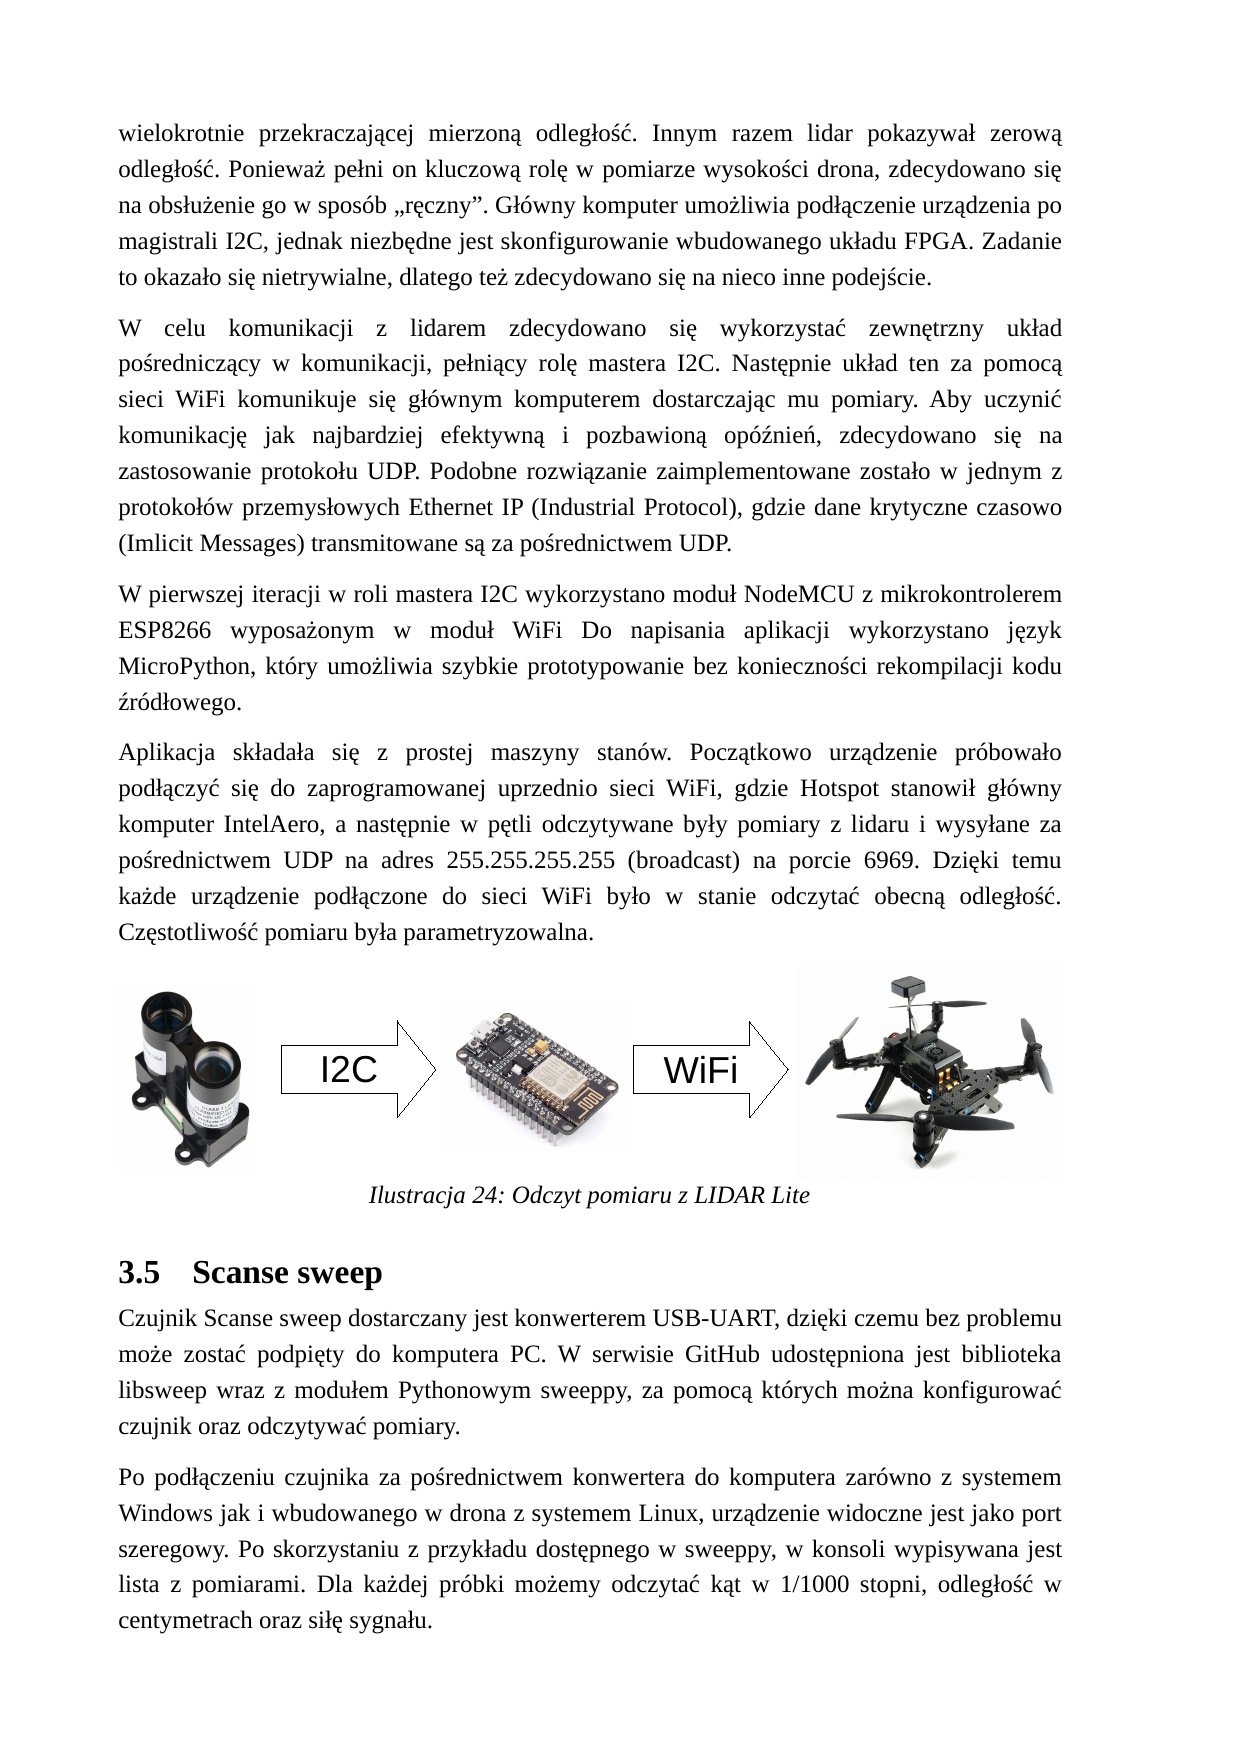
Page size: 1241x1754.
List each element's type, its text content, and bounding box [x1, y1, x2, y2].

text W pierwszej iteracji w roli mastera I2C wykorzystano moduł NodeMCU z mikrokontrolerem ESP8266 wyposażonym w moduł WiFi Do napisania aplikacji wykorzystano język MicroPython, który umożliwia szybkie prototypowanie bez konieczności rekompilacji kodu źródłowego. [118, 579, 1063, 716]
text Czujnik Scanse sweep dostarczany jest konwerterem USB-UART, dzięki czemu bez problemu może zostać podpięty do komputera PC. W serwisie GitHub udostępniona jest biblioteka libsweep wraz z modułem Pythonowym sweeppy, za pomocą których można konfigurować czujnik oraz odczytywać pomiary. [118, 1303, 1063, 1440]
picture [118, 987, 256, 1171]
text Aplikacja składała się z prostej maszyny stanów. Początkowo urządzenie próbowało podłączyć się do zaprogramowanej uprzednio sieci WiFi, gdzie Hotspot stanowił główny komputer IntelAero, a następnie w pętli odczytywane były pomiary z lidaru i wysyłane za pośrednictwem UDP na adres 255.255.255.255 (broadcast) na porcie 6969. Dzięki temu każde urządzenie podłączone do sieci WiFi było w stanie odczytać obecną odległość. Częstotliwość pomiaru była parametryzowalna. [118, 737, 1063, 946]
text Po podłączeniu czujnika za pośrednictwem konwertera do komputera zarówno z systemem Windows jak i wbudowanego w drona z systemem Linux, urządzenie widoczne jest jako port szeregowy. Po skorzystaniu z przykładu dostępnego w sweeppy, w konsoli wypisywana jest lista z pomiarami. Dla każdej próbki możemy odczytać kąt w 1/1000 stopni, odległość w centymetrach oraz siłę sygnału. [118, 1462, 1063, 1634]
text Ilustracja 24: Odczyt pomiaru z LIDAR Lite [118, 1181, 1063, 1209]
text wielokrotnie przekraczającej mierzoną odległość. Innym razem lidar pokazywał zerową odległość. Ponieważ pełni on kluczową rolę w pomiarze wysokości drona, zdecydowano się na obsłużenie go w sposób „ręczny”. Główny komputer umożliwia podłączenie urządzenia po magistrali I2C, jednak niezbędne jest skonfigurowanie wbudowanego układu FPGA. Zadanie to okazało się nietrywialne, dlatego też zdecydowano się na nieco inne podejście. [118, 118, 1063, 291]
picture [796, 967, 1063, 1181]
picture [444, 1001, 628, 1152]
text W celu komunikacji z lidarem zdecydowano się wykorzystać zewnętrzny układ pośredniczący w komunikacji, pełniący rolę mastera I2C. Następnie układ ten za pomocą sieci WiFi komunikuje się głównym komputerem dostarczając mu pomiary. Aby uczynić komunikację jak najbardziej efektywną i pozbawioną opóźnień, zdecydowano się na zastosowanie protokołu UDP. Podobne rozwiązanie zaimplementowane zostało w jednym z protokołów przemysłowych Ethernet IP (Industrial Protocol), gdzie dane krytyczne czasowo (Imlicit Messages) transmitowane są za pośrednictwem UDP. [118, 313, 1063, 557]
subtitle Scanse sweep [118, 1252, 1063, 1291]
